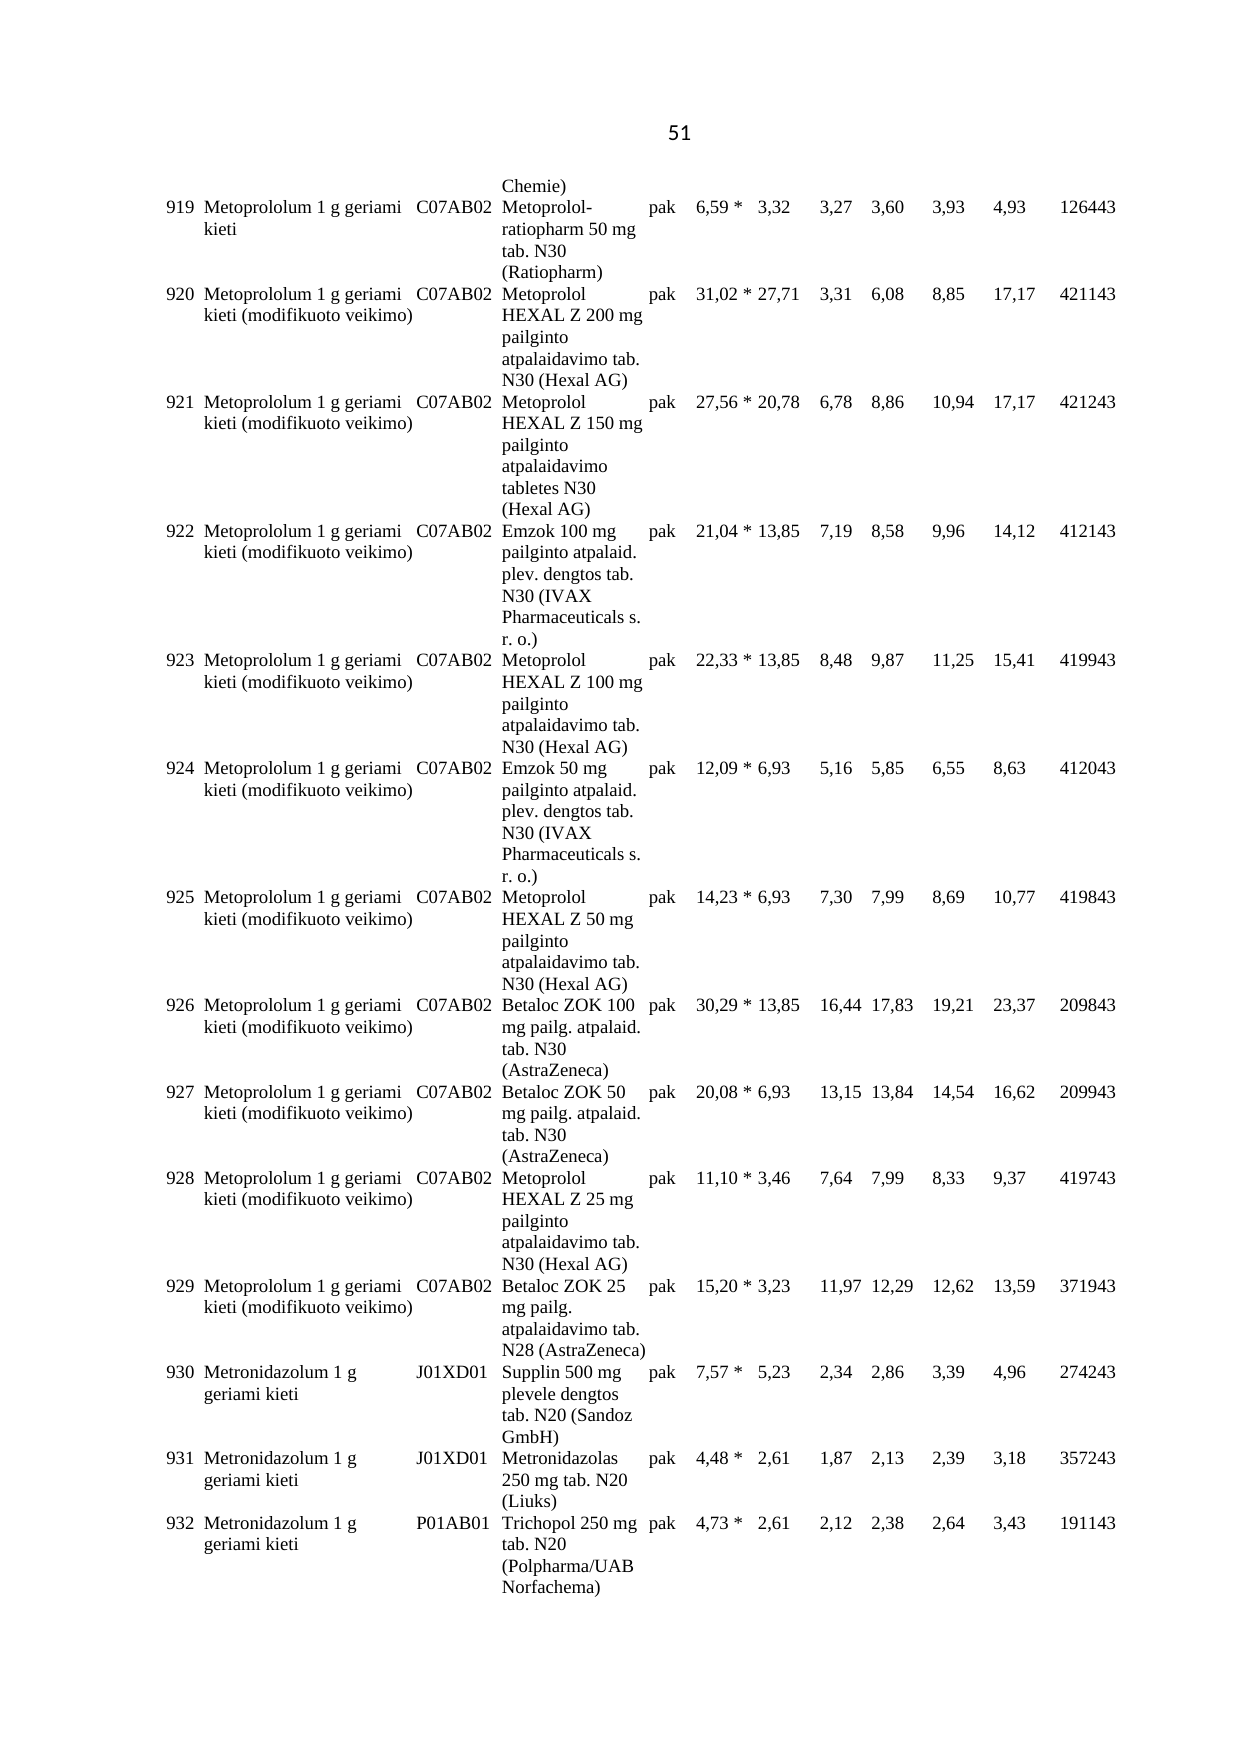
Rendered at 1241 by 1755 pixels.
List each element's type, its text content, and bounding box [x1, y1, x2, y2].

table_cell 5,16 [820, 757, 871, 886]
table_cell 12,29 [871, 1275, 932, 1361]
table_cell P01AB01 [416, 1512, 502, 1598]
table_cell 7,57 * [696, 1361, 758, 1447]
table_cell C07AB02 [416, 994, 502, 1081]
table_cell Metoprololum 1 g geriami kieti [204, 196, 416, 283]
table_cell 3,18 [993, 1447, 1059, 1512]
table_cell 31,02 * [696, 283, 758, 391]
table_cell 930 [166, 1361, 203, 1447]
table_cell 926 [166, 994, 203, 1081]
table_cell pak [649, 1275, 696, 1361]
table_cell 209843 [1060, 994, 1127, 1081]
table_cell 11,25 [932, 649, 993, 757]
table_cell pak [649, 1081, 696, 1167]
table_cell 419843 [1060, 886, 1127, 994]
table_cell pak [649, 1447, 696, 1512]
table_cell 6,93 [758, 886, 819, 994]
table_cell 3,23 [758, 1275, 819, 1361]
table_cell 920 [166, 283, 203, 391]
table_cell 10,94 [932, 391, 993, 520]
table_cell 191143 [1060, 1512, 1127, 1598]
table_cell 15,41 [993, 649, 1059, 757]
table_cell [820, 175, 871, 196]
table_cell 13,59 [993, 1275, 1059, 1361]
table_cell 929 [166, 1275, 203, 1361]
table_cell 928 [166, 1167, 203, 1274]
table_cell Betaloc ZOK 25 mg pailg. atpalaidavimo tab. N28 (AstraZeneca) [502, 1275, 648, 1361]
table_cell pak [649, 757, 696, 886]
table_cell 13,85 [758, 649, 819, 757]
table_cell pak [649, 994, 696, 1081]
table_cell Metoprololum 1 g geriami kieti (modifikuoto veikimo) [204, 649, 416, 757]
table_cell C07AB02 [416, 649, 502, 757]
table_cell 12,62 [932, 1275, 993, 1361]
table_cell 2,39 [932, 1447, 993, 1512]
table_cell 412043 [1060, 757, 1127, 886]
table_cell pak [649, 196, 696, 283]
table_cell 9,87 [871, 649, 932, 757]
table_cell 20,08 * [696, 1081, 758, 1167]
table_cell 8,48 [820, 649, 871, 757]
table_cell C07AB02 [416, 886, 502, 994]
table_cell 921 [166, 391, 203, 520]
table_cell Chemie) [502, 175, 648, 196]
table_cell 4,93 [993, 196, 1059, 283]
table_cell Betaloc ZOK 100 mg pailg. atpalaid. tab. N30 (AstraZeneca) [502, 994, 648, 1081]
table_cell 7,19 [820, 520, 871, 649]
table_cell 3,60 [871, 196, 932, 283]
table_cell 5,23 [758, 1361, 819, 1447]
table_cell 9,96 [932, 520, 993, 649]
table_cell 4,96 [993, 1361, 1059, 1447]
table_cell 27,56 * [696, 391, 758, 520]
table_cell C07AB02 [416, 1275, 502, 1361]
table_cell 274243 [1060, 1361, 1127, 1447]
table_cell Metoprololum 1 g geriami kieti (modifikuoto veikimo) [204, 886, 416, 994]
table_cell 419743 [1060, 1167, 1127, 1274]
table_cell J01XD01 [416, 1447, 502, 1512]
table_cell 2,86 [871, 1361, 932, 1447]
table_cell 925 [166, 886, 203, 994]
table_cell 20,78 [758, 391, 819, 520]
table_cell [204, 175, 416, 196]
table_cell 19,21 [932, 994, 993, 1081]
table_cell 8,69 [932, 886, 993, 994]
table_cell 2,38 [871, 1512, 932, 1598]
table_cell C07AB02 [416, 1167, 502, 1274]
table_cell 14,12 [993, 520, 1059, 649]
table_cell J01XD01 [416, 1361, 502, 1447]
table_cell 13,85 [758, 520, 819, 649]
table_cell Metoprololum 1 g geriami kieti (modifikuoto veikimo) [204, 757, 416, 886]
table_cell 3,39 [932, 1361, 993, 1447]
table_cell 17,17 [993, 283, 1059, 391]
table_cell 30,29 * [696, 994, 758, 1081]
table_cell Emzok 100 mg pailginto atpalaid. plev. dengtos tab. N30 (IVAX Pharmaceuticals s. r. o.) [502, 520, 648, 649]
table_cell [758, 175, 819, 196]
table_cell 14,54 [932, 1081, 993, 1167]
table_cell 3,32 [758, 196, 819, 283]
table_cell Metoprololum 1 g geriami kieti (modifikuoto veikimo) [204, 994, 416, 1081]
table_cell 2,64 [932, 1512, 993, 1598]
table_cell 12,09 * [696, 757, 758, 886]
table_cell pak [649, 283, 696, 391]
table_cell 2,61 [758, 1447, 819, 1512]
table_cell 15,20 * [696, 1275, 758, 1361]
table_cell Emzok 50 mg pailginto atpalaid. plev. dengtos tab. N30 (IVAX Pharmaceuticals s. r. o.) [502, 757, 648, 886]
table_cell 3,31 [820, 283, 871, 391]
table_cell 2,34 [820, 1361, 871, 1447]
table_cell [1060, 175, 1127, 196]
table_cell [166, 175, 203, 196]
table_cell 14,23 * [696, 886, 758, 994]
table_cell 10,77 [993, 886, 1059, 994]
table_cell 13,84 [871, 1081, 932, 1167]
table_cell Metronidazolas 250 mg tab. N20 (Liuks) [502, 1447, 648, 1512]
table_cell Metoprololum 1 g geriami kieti (modifikuoto veikimo) [204, 1167, 416, 1274]
table_cell 6,93 [758, 757, 819, 886]
table_cell 13,85 [758, 994, 819, 1081]
table_cell C07AB02 [416, 520, 502, 649]
table_cell [416, 175, 502, 196]
table_cell 7,99 [871, 1167, 932, 1274]
table_cell 931 [166, 1447, 203, 1512]
table_cell 6,93 [758, 1081, 819, 1167]
table_cell 419943 [1060, 649, 1127, 757]
table_cell 412143 [1060, 520, 1127, 649]
table_cell 4,48 * [696, 1447, 758, 1512]
table_cell 421143 [1060, 283, 1127, 391]
table_cell 126443 [1060, 196, 1127, 283]
table_cell 17,17 [993, 391, 1059, 520]
table_cell 8,86 [871, 391, 932, 520]
table_cell pak [649, 391, 696, 520]
table_cell 924 [166, 757, 203, 886]
table_cell C07AB02 [416, 1081, 502, 1167]
table_cell pak [649, 649, 696, 757]
table_cell Metoprolol HEXAL Z 50 mg pailginto atpalaidavimo tab. N30 (Hexal AG) [502, 886, 648, 994]
table_cell 209943 [1060, 1081, 1127, 1167]
table_cell 8,33 [932, 1167, 993, 1274]
table_cell Metoprolol HEXAL Z 150 mg pailginto atpalaidavimo tabletes N30 (Hexal AG) [502, 391, 648, 520]
table_cell 421243 [1060, 391, 1127, 520]
table_cell 13,15 [820, 1081, 871, 1167]
table_cell Betaloc ZOK 50 mg pailg. atpalaid. tab. N30 (AstraZeneca) [502, 1081, 648, 1167]
table_cell 23,37 [993, 994, 1059, 1081]
table_cell pak [649, 886, 696, 994]
table_cell 3,43 [993, 1512, 1059, 1598]
table_cell C07AB02 [416, 196, 502, 283]
table_cell pak [649, 1167, 696, 1274]
table_cell 3,46 [758, 1167, 819, 1274]
table_cell 927 [166, 1081, 203, 1167]
table_cell 9,37 [993, 1167, 1059, 1274]
table_cell Supplin 500 mg plevele dengtos tab. N20 (Sandoz GmbH) [502, 1361, 648, 1447]
table_cell [696, 175, 758, 196]
table_cell pak [649, 1512, 696, 1598]
table_cell 16,44 [820, 994, 871, 1081]
table_cell 2,12 [820, 1512, 871, 1598]
table_cell 5,85 [871, 757, 932, 886]
table_cell [871, 175, 932, 196]
table_cell 922 [166, 520, 203, 649]
table_cell pak [649, 520, 696, 649]
table_cell 7,64 [820, 1167, 871, 1274]
table_cell Metoprolol HEXAL Z 25 mg pailginto atpalaidavimo tab. N30 (Hexal AG) [502, 1167, 648, 1274]
table_cell [932, 175, 993, 196]
table_cell 932 [166, 1512, 203, 1598]
table_cell 11,97 [820, 1275, 871, 1361]
table_cell 7,30 [820, 886, 871, 994]
table_cell 17,83 [871, 994, 932, 1081]
table_cell [649, 175, 696, 196]
table_cell [993, 175, 1059, 196]
table_cell Metronidazolum 1 g geriami kieti [204, 1361, 416, 1447]
table_cell Metoprolol HEXAL Z 100 mg pailginto atpalaidavimo tab. N30 (Hexal AG) [502, 649, 648, 757]
table_cell 6,78 [820, 391, 871, 520]
table_cell 371943 [1060, 1275, 1127, 1361]
table_cell 2,61 [758, 1512, 819, 1598]
table_cell 8,85 [932, 283, 993, 391]
table_cell Metoprololum 1 g geriami kieti (modifikuoto veikimo) [204, 520, 416, 649]
table_cell Metoprololum 1 g geriami kieti (modifikuoto veikimo) [204, 283, 416, 391]
table_cell 6,08 [871, 283, 932, 391]
table_cell 7,99 [871, 886, 932, 994]
table_cell Trichopol 250 mg tab. N20 (Polpharma/UAB Norfachema) [502, 1512, 648, 1598]
table_cell 923 [166, 649, 203, 757]
table_cell C07AB02 [416, 757, 502, 886]
table_cell C07AB02 [416, 283, 502, 391]
table_cell 2,13 [871, 1447, 932, 1512]
table_cell 3,93 [932, 196, 993, 283]
table_cell 21,04 * [696, 520, 758, 649]
table_cell Metoprolol-ratiopharm 50 mg tab. N30 (Ratiopharm) [502, 196, 648, 283]
table_cell 6,59 * [696, 196, 758, 283]
table_cell Metoprololum 1 g geriami kieti (modifikuoto veikimo) [204, 391, 416, 520]
table_cell 16,62 [993, 1081, 1059, 1167]
table_cell 1,87 [820, 1447, 871, 1512]
table_cell 8,63 [993, 757, 1059, 886]
table_cell 11,10 * [696, 1167, 758, 1274]
table_cell C07AB02 [416, 391, 502, 520]
table_cell 27,71 [758, 283, 819, 391]
table_cell 4,73 * [696, 1512, 758, 1598]
table_cell Metoprololum 1 g geriami kieti (modifikuoto veikimo) [204, 1275, 416, 1361]
table_cell 357243 [1060, 1447, 1127, 1512]
table_cell Metoprololum 1 g geriami kieti (modifikuoto veikimo) [204, 1081, 416, 1167]
table_cell 6,55 [932, 757, 993, 886]
table_cell Metronidazolum 1 g geriami kieti [204, 1512, 416, 1598]
table_cell 22,33 * [696, 649, 758, 757]
table_cell Metronidazolum 1 g geriami kieti [204, 1447, 416, 1512]
table_cell pak [649, 1361, 696, 1447]
table_cell 919 [166, 196, 203, 283]
table_cell 8,58 [871, 520, 932, 649]
table_cell 3,27 [820, 196, 871, 283]
table_cell Metoprolol HEXAL Z 200 mg pailginto atpalaidavimo tab. N30 (Hexal AG) [502, 283, 648, 391]
